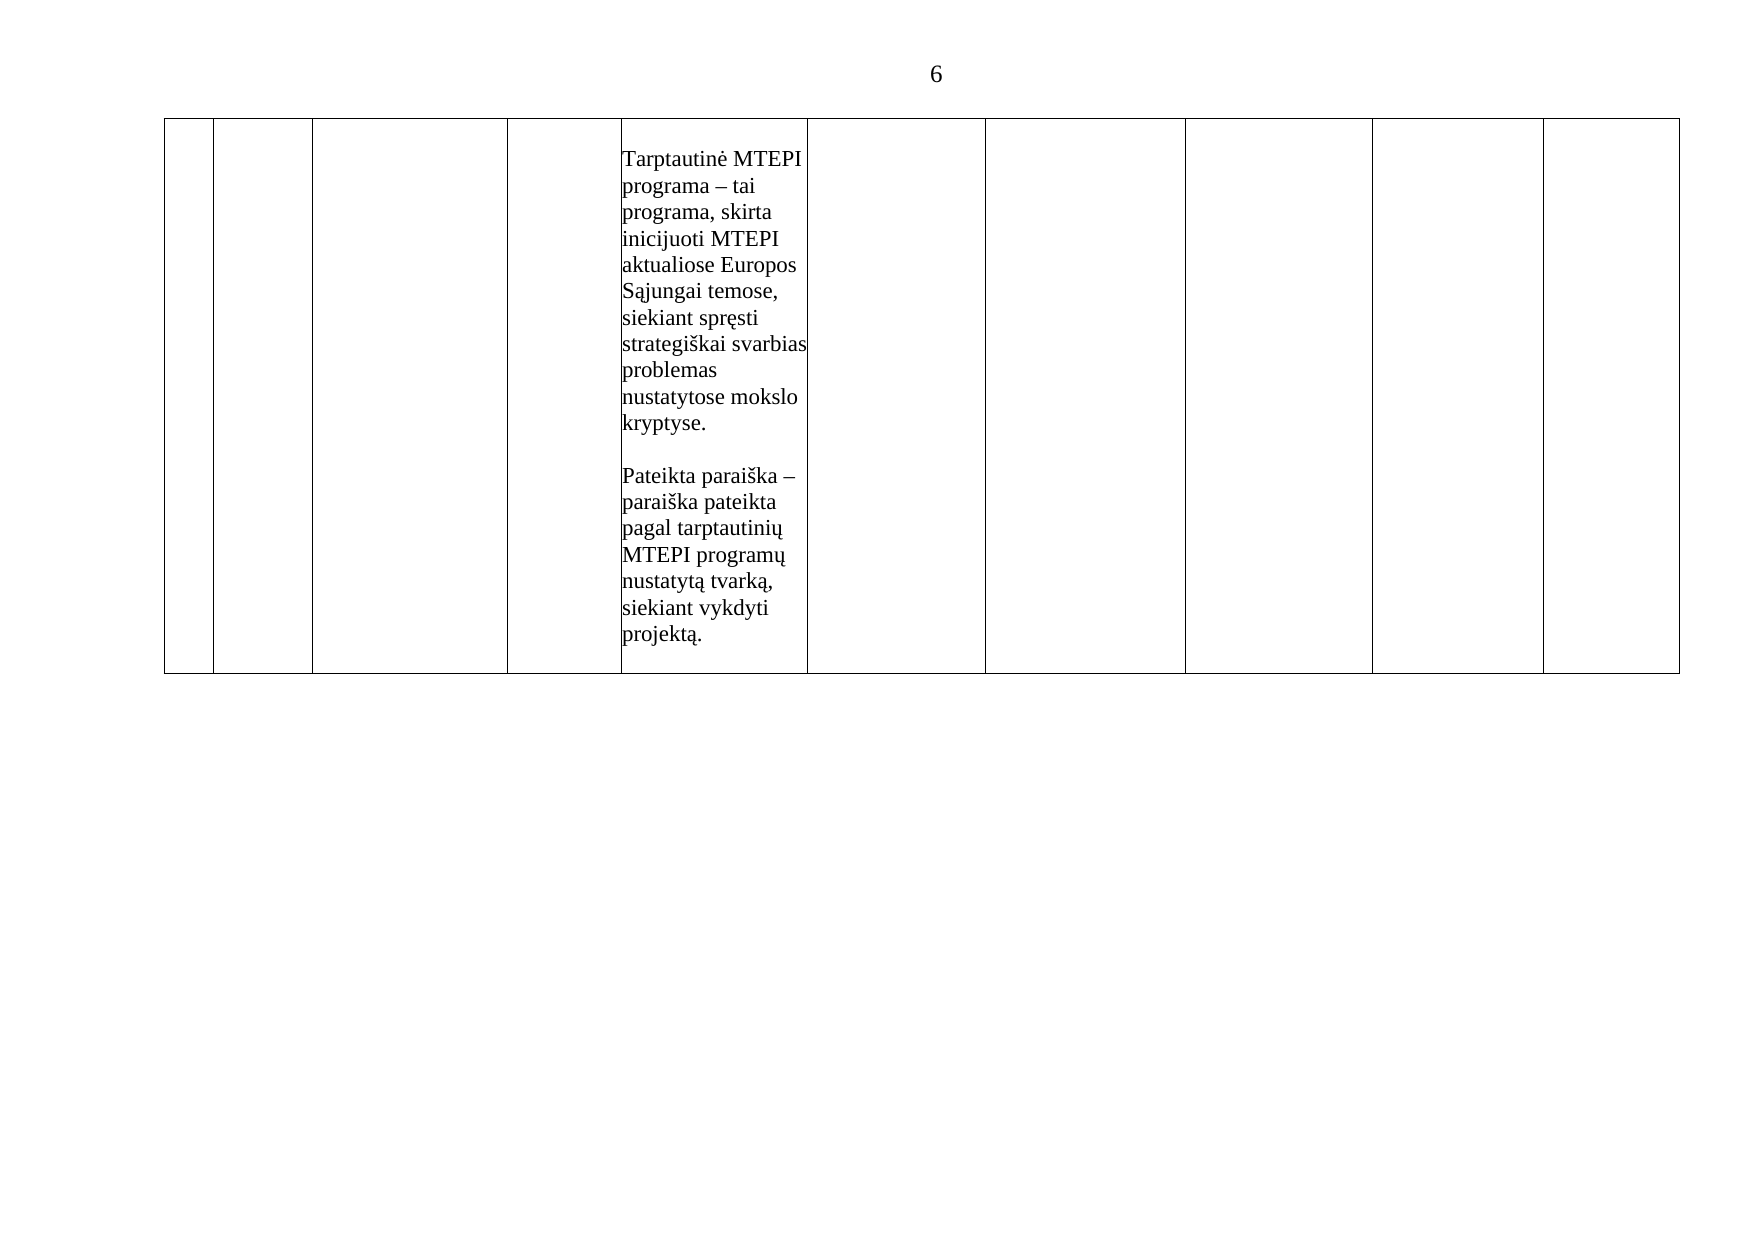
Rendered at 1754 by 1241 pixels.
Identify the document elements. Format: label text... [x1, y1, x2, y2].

table_cell [986, 119, 1185, 673]
table_cell [214, 119, 312, 673]
table_cell Tarptautinė MTEPI programa – tai programa, skirta inicijuoti MTEPI aktualiose Europos Sąjungai temose, siekiant spręsti strategiškai svarbias problemas nustatytose mokslo kryptyse. Pateikta paraiška – paraiška pateikta pagal tarptautinių MTEPI programų nustatytą tvarką, siekiant vykdyti projektą. [622, 119, 807, 673]
table_cell [508, 119, 621, 673]
table_cell [1186, 119, 1372, 673]
table_cell [1373, 119, 1543, 673]
table_cell [808, 119, 985, 673]
table_cell [313, 119, 507, 673]
table_cell [165, 119, 213, 673]
table_cell [1544, 119, 1679, 673]
